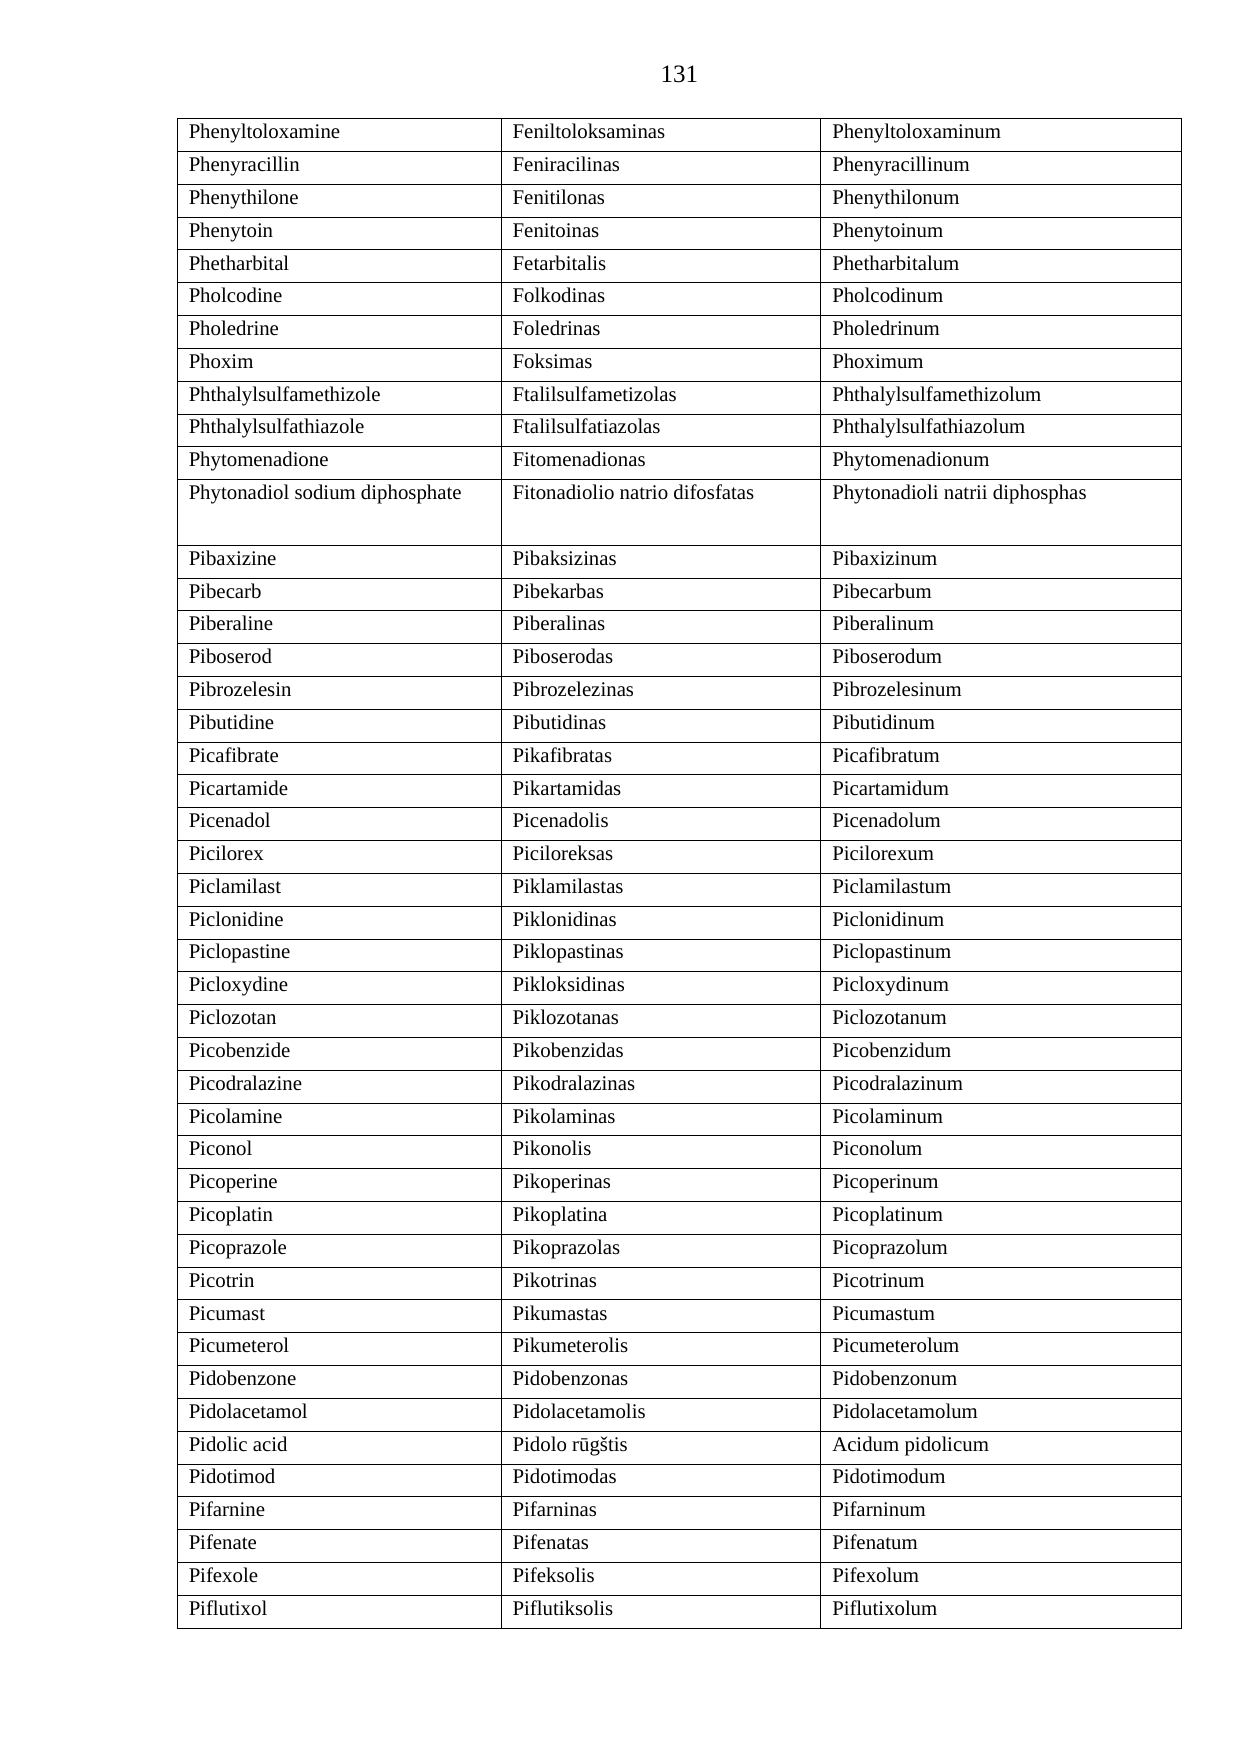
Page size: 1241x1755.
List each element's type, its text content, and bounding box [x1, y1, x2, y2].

table_cell Picoplatinum [821, 1202, 1181, 1234]
table_cell Piclopastine [178, 940, 501, 971]
table_cell Picenadol [178, 808, 501, 840]
table_cell Fetarbitalis [502, 250, 820, 282]
table_cell Pibaksizinas [502, 546, 820, 577]
table_cell Pifexole [178, 1563, 501, 1595]
table_cell Pikoplatina [502, 1202, 820, 1234]
table_cell Piklamilastas [502, 874, 820, 906]
table_cell Phetharbital [178, 250, 501, 282]
table_cell Pifenatas [502, 1530, 820, 1562]
table_cell Picenadolis [502, 808, 820, 840]
table_cell Pibecarb [178, 579, 501, 610]
table_cell Pifarninas [502, 1497, 820, 1529]
table_cell Piklonidinas [502, 907, 820, 938]
table_cell Piboserodas [502, 644, 820, 676]
table_cell Picoperinum [821, 1169, 1181, 1201]
table_cell Phenyltoloxamine [178, 119, 501, 151]
table_cell Pikafibratas [502, 743, 820, 774]
table_cell Phytonadiol sodium diphosphate [178, 480, 501, 545]
table_cell Fenitilonas [502, 185, 820, 217]
table_cell Pikodralazinas [502, 1071, 820, 1102]
table_cell Phenyracillin [178, 152, 501, 184]
table_cell Fitomenadionas [502, 447, 820, 479]
table_cell Pikumastas [502, 1300, 820, 1332]
table_cell Pifeksolis [502, 1563, 820, 1595]
table_cell Piflutixolum [821, 1596, 1181, 1627]
table_cell Pibekarbas [502, 579, 820, 610]
table_cell Pifenate [178, 1530, 501, 1562]
table_cell Pikloksidinas [502, 972, 820, 1004]
table_cell Pikonolis [502, 1136, 820, 1168]
table_cell Picumastum [821, 1300, 1181, 1332]
table_cell Phytomenadione [178, 447, 501, 479]
table_cell Phenythilone [178, 185, 501, 217]
table_cell Pidobenzonas [502, 1366, 820, 1398]
table_cell Foksimas [502, 349, 820, 381]
table_cell Pifarninum [821, 1497, 1181, 1529]
table_cell Piconolum [821, 1136, 1181, 1168]
table_cell Pidolacetamol [178, 1399, 501, 1431]
table_cell Pidobenzone [178, 1366, 501, 1398]
table_cell Phoxim [178, 349, 501, 381]
table_cell Acidum pidolicum [821, 1432, 1181, 1463]
table_cell Pikotrinas [502, 1268, 820, 1299]
table_cell Picenadolum [821, 808, 1181, 840]
table_cell Phoximum [821, 349, 1181, 381]
table_cell Piberalinas [502, 611, 820, 643]
table_cell Pifenatum [821, 1530, 1181, 1562]
table_cell Pibaxizinum [821, 546, 1181, 577]
table_cell Pidotimodum [821, 1465, 1181, 1496]
table_cell Pibecarbum [821, 579, 1181, 610]
table_cell Picoprazolum [821, 1235, 1181, 1267]
table_cell Fenitoinas [502, 218, 820, 249]
table_cell Phytomenadionum [821, 447, 1181, 479]
table_cell Piboserodum [821, 644, 1181, 676]
table_cell Piclozotanum [821, 1005, 1181, 1037]
table_cell Piclonidinum [821, 907, 1181, 938]
table_cell Picilorex [178, 841, 501, 873]
table_cell Pikolaminas [502, 1104, 820, 1135]
table_cell Pibaxizine [178, 546, 501, 577]
table_cell Picodralazinum [821, 1071, 1181, 1102]
table_cell Pidolic acid [178, 1432, 501, 1463]
table_cell Piclopastinum [821, 940, 1181, 971]
table_cell Picolaminum [821, 1104, 1181, 1135]
table_cell Pibutidinum [821, 710, 1181, 742]
table_cell Picoprazole [178, 1235, 501, 1267]
table_cell Pikumeterolis [502, 1333, 820, 1365]
table_cell Picodralazine [178, 1071, 501, 1102]
table_cell Picloxydine [178, 972, 501, 1004]
table_cell Pibrozelesin [178, 677, 501, 709]
table_cell Picotrinum [821, 1268, 1181, 1299]
table_cell Pidobenzonum [821, 1366, 1181, 1398]
table_cell Pidolacetamolum [821, 1399, 1181, 1431]
table_cell Pidotimodas [502, 1465, 820, 1496]
table_cell Piflutiksolis [502, 1596, 820, 1627]
table_cell Pholedrinum [821, 316, 1181, 348]
table_cell Phthalylsulfathiazolum [821, 415, 1181, 446]
table_cell Fitonadiolio natrio difosfatas [502, 480, 820, 545]
table_cell Pikoprazolas [502, 1235, 820, 1267]
table_cell Pidotimod [178, 1465, 501, 1496]
table_cell Picumast [178, 1300, 501, 1332]
table_cell Piclonidine [178, 907, 501, 938]
table_cell Piflutixol [178, 1596, 501, 1627]
table_cell Phthalylsulfathiazole [178, 415, 501, 446]
table_cell Piberaline [178, 611, 501, 643]
table_cell Phenythilonum [821, 185, 1181, 217]
table_cell Pikobenzidas [502, 1038, 820, 1070]
table_cell Picolamine [178, 1104, 501, 1135]
table_cell Picafibrate [178, 743, 501, 774]
table_cell Phthalylsulfamethizolum [821, 382, 1181, 413]
table_cell Pifexolum [821, 1563, 1181, 1595]
table_cell Pholcodine [178, 283, 501, 315]
table_cell Picotrin [178, 1268, 501, 1299]
table_cell Picoplatin [178, 1202, 501, 1234]
table_cell Pibrozelezinas [502, 677, 820, 709]
table_cell Picoperine [178, 1169, 501, 1201]
table_cell Piclamilastum [821, 874, 1181, 906]
table_cell Pholcodinum [821, 283, 1181, 315]
table_cell Phetharbitalum [821, 250, 1181, 282]
table_cell Piclozotan [178, 1005, 501, 1037]
table_cell Pholedrine [178, 316, 501, 348]
table_cell Picloxydinum [821, 972, 1181, 1004]
table_cell Piboserod [178, 644, 501, 676]
table_cell Pikartamidas [502, 775, 820, 807]
table_cell Pibutidinas [502, 710, 820, 742]
table_cell Foledrinas [502, 316, 820, 348]
table_cell Phytonadioli natrii diphosphas [821, 480, 1181, 545]
table_cell Pidolo rūgštis [502, 1432, 820, 1463]
table_cell Piconol [178, 1136, 501, 1168]
table_cell Ftalilsulfatiazolas [502, 415, 820, 446]
table_cell Phthalylsulfamethizole [178, 382, 501, 413]
table_cell Picumeterolum [821, 1333, 1181, 1365]
table_cell Piberalinum [821, 611, 1181, 643]
table_cell Picumeterol [178, 1333, 501, 1365]
table_cell Piciloreksas [502, 841, 820, 873]
table_cell Pifarnine [178, 1497, 501, 1529]
table_cell Picobenzidum [821, 1038, 1181, 1070]
table_cell Picartamide [178, 775, 501, 807]
table_cell Picobenzide [178, 1038, 501, 1070]
table_cell Picilorexum [821, 841, 1181, 873]
table_cell Phenytoinum [821, 218, 1181, 249]
table_cell Piclamilast [178, 874, 501, 906]
table_cell Phenyracillinum [821, 152, 1181, 184]
table_cell Pibrozelesinum [821, 677, 1181, 709]
table_cell Piklozotanas [502, 1005, 820, 1037]
table_cell Pikoperinas [502, 1169, 820, 1201]
table_cell Feniracilinas [502, 152, 820, 184]
table_cell Folkodinas [502, 283, 820, 315]
table_cell Pibutidine [178, 710, 501, 742]
table_cell Ftalilsulfametizolas [502, 382, 820, 413]
table_cell Phenyltoloxaminum [821, 119, 1181, 151]
table_cell Piklopastinas [502, 940, 820, 971]
table_cell Phenytoin [178, 218, 501, 249]
table_cell Feniltoloksaminas [502, 119, 820, 151]
table_cell Picartamidum [821, 775, 1181, 807]
table_cell Picafibratum [821, 743, 1181, 774]
table_cell Pidolacetamolis [502, 1399, 820, 1431]
